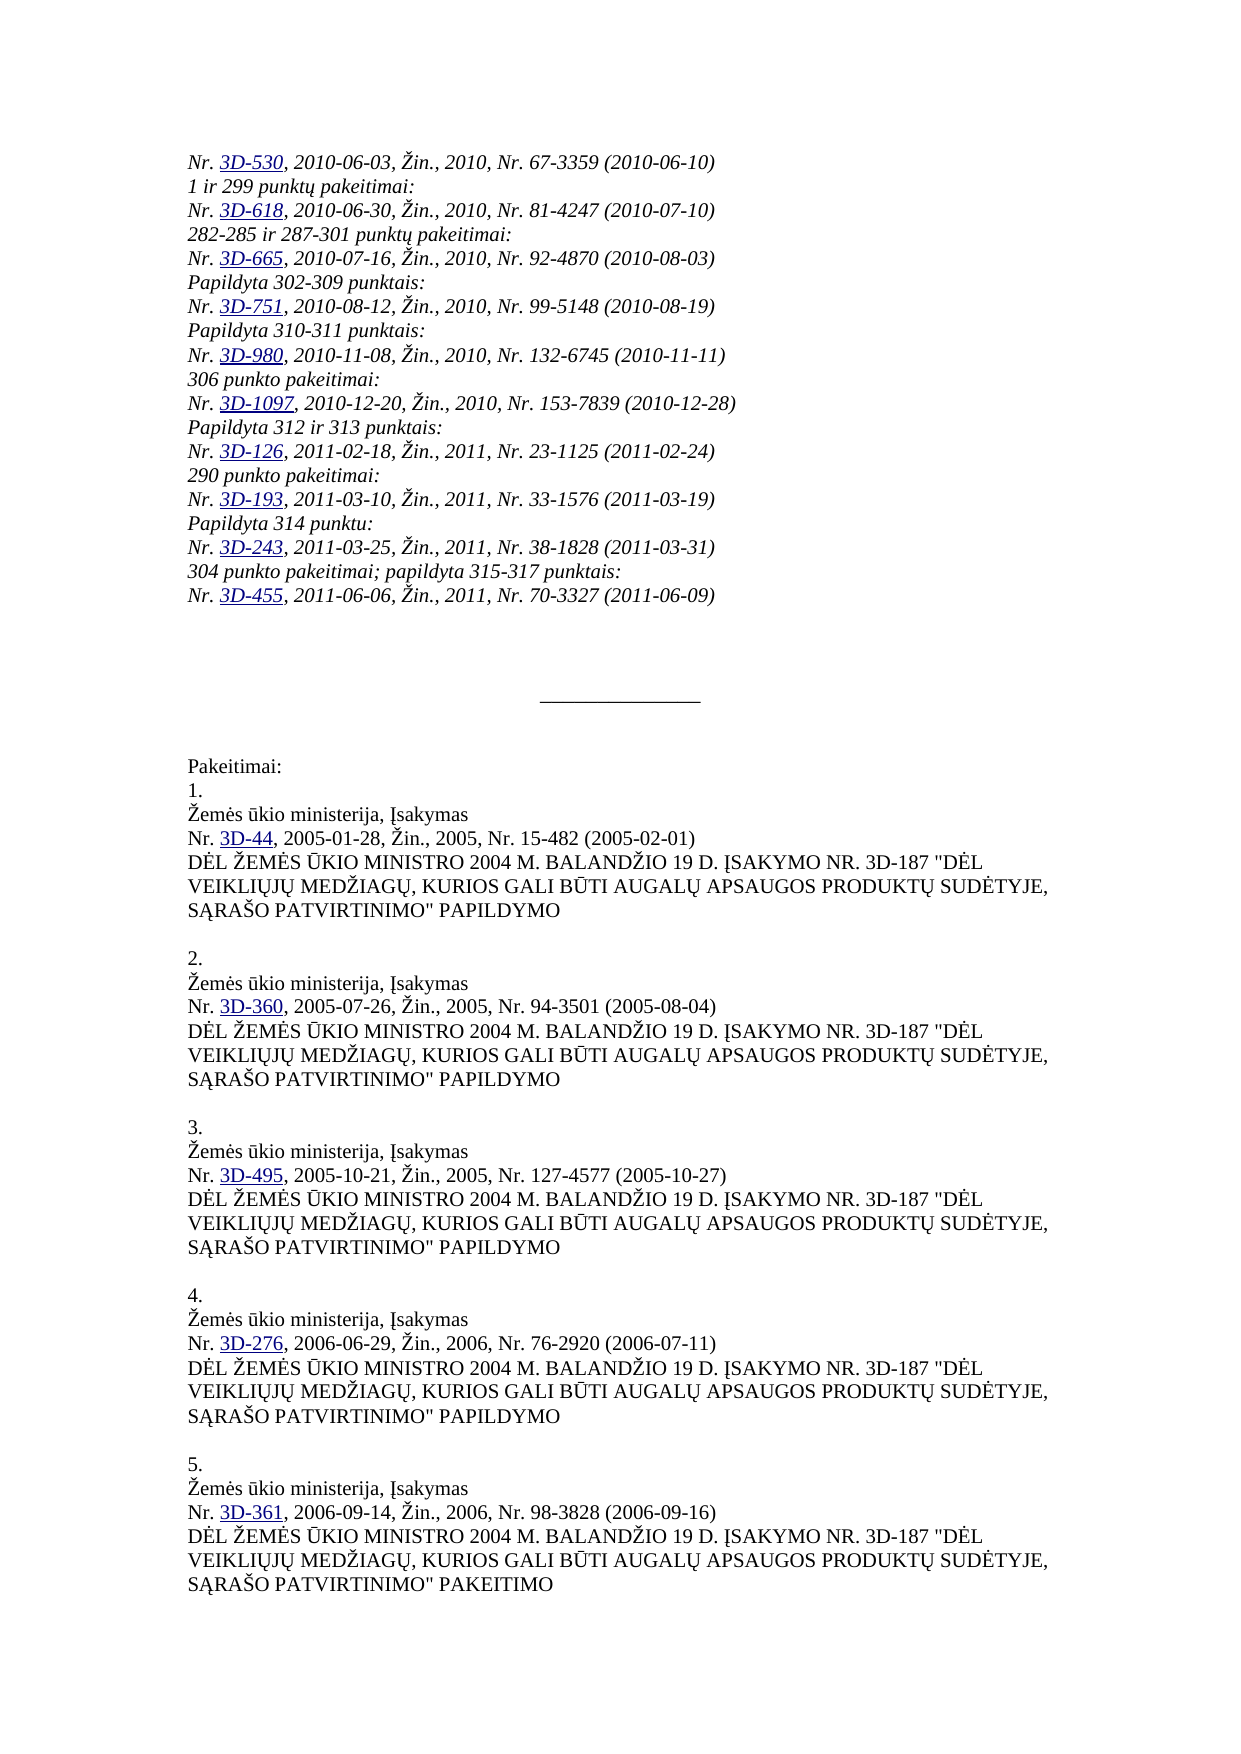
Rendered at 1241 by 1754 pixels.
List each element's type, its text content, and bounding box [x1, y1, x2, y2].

text Nr. 3D-665, 2010-07-16, Žin., 2010, Nr. 92-4870 (2010-08-03) [187, 246, 1053, 270]
text Nr. 3D-243, 2011-03-25, Žin., 2011, Nr. 38-1828 (2011-03-31) [187, 535, 1053, 559]
text Nr. 3D-751, 2010-08-12, Žin., 2010, Nr. 99-5148 (2010-08-19) [187, 294, 1053, 318]
text Nr. 3D-618, 2010-06-30, Žin., 2010, Nr. 81-4247 (2010-07-10) [187, 198, 1053, 222]
text Papildyta 302-309 punktais: [187, 270, 1053, 294]
text 290 punkto pakeitimai: [187, 463, 1053, 487]
text Nr. 3D-980, 2010-11-08, Žin., 2010, Nr. 132-6745 (2010-11-11) [187, 342, 1053, 367]
text Nr. 3D-495, 2005-10-21, Žin., 2005, Nr. 127-4577 (2005-10-27) [187, 1163, 1053, 1187]
text 306 punkto pakeitimai: [187, 367, 1053, 391]
text Nr. 3D-455, 2011-06-06, Žin., 2011, Nr. 70-3327 (2011-06-09) [187, 583, 1053, 607]
text 2. [187, 946, 1053, 970]
text 4. [187, 1283, 1053, 1307]
text Žemės ūkio ministerija, Įsakymas [187, 1139, 1053, 1163]
text ______________ [187, 679, 1053, 706]
text 282-285 ir 287-301 punktų pakeitimai: [187, 222, 1053, 246]
text Žemės ūkio ministerija, Įsakymas [187, 1307, 1053, 1331]
text 304 punkto pakeitimai; papildyta 315-317 punktais: [187, 559, 1053, 583]
text Papildyta 312 ir 313 punktais: [187, 415, 1053, 439]
text Nr. 3D-360, 2005-07-26, Žin., 2005, Nr. 94-3501 (2005-08-04) [187, 994, 1053, 1018]
text 3. [187, 1115, 1053, 1139]
text DĖL ŽEMĖS ŪKIO MINISTRO 2004 M. BALANDŽIO 19 D. ĮSAKYMO NR. 3D-187 "DĖL VEIKLIŲJŲ MEDŽIAGŲ, KURIOS GALI BŪTI AUGALŲ APSAUGOS PRODUKTŲ SUDĖTYJE, SĄRAŠO PATVIRTINIMO" PAPILDYMO [187, 850, 1053, 922]
text Papildyta 314 punktu: [187, 511, 1053, 535]
text 1 ir 299 punktų pakeitimai: [187, 174, 1053, 198]
text Žemės ūkio ministerija, Įsakymas [187, 1476, 1053, 1500]
text Nr. 3D-126, 2011-02-18, Žin., 2011, Nr. 23-1125 (2011-02-24) [187, 439, 1053, 463]
text Nr. 3D-276, 2006-06-29, Žin., 2006, Nr. 76-2920 (2006-07-11) [187, 1331, 1053, 1355]
text Pakeitimai: [187, 754, 1053, 778]
text Nr. 3D-530, 2010-06-03, Žin., 2010, Nr. 67-3359 (2010-06-10) [187, 150, 1053, 174]
text Žemės ūkio ministerija, Įsakymas [187, 970, 1053, 994]
text DĖL ŽEMĖS ŪKIO MINISTRO 2004 M. BALANDŽIO 19 D. ĮSAKYMO NR. 3D-187 "DĖL VEIKLIŲJŲ MEDŽIAGŲ, KURIOS GALI BŪTI AUGALŲ APSAUGOS PRODUKTŲ SUDĖTYJE, SĄRAŠO PATVIRTINIMO" PAPILDYMO [187, 1355, 1053, 1428]
text 1. [187, 778, 1053, 802]
text DĖL ŽEMĖS ŪKIO MINISTRO 2004 M. BALANDŽIO 19 D. ĮSAKYMO NR. 3D-187 "DĖL VEIKLIŲJŲ MEDŽIAGŲ, KURIOS GALI BŪTI AUGALŲ APSAUGOS PRODUKTŲ SUDĖTYJE, SĄRAŠO PATVIRTINIMO" PAPILDYMO [187, 1187, 1053, 1259]
text DĖL ŽEMĖS ŪKIO MINISTRO 2004 M. BALANDŽIO 19 D. ĮSAKYMO NR. 3D-187 "DĖL VEIKLIŲJŲ MEDŽIAGŲ, KURIOS GALI BŪTI AUGALŲ APSAUGOS PRODUKTŲ SUDĖTYJE, SĄRAŠO PATVIRTINIMO" PAKEITIMO [187, 1524, 1053, 1596]
text Papildyta 310-311 punktais: [187, 318, 1053, 342]
text Nr. 3D-361, 2006-09-14, Žin., 2006, Nr. 98-3828 (2006-09-16) [187, 1500, 1053, 1524]
text DĖL ŽEMĖS ŪKIO MINISTRO 2004 M. BALANDŽIO 19 D. ĮSAKYMO NR. 3D-187 "DĖL VEIKLIŲJŲ MEDŽIAGŲ, KURIOS GALI BŪTI AUGALŲ APSAUGOS PRODUKTŲ SUDĖTYJE, SĄRAŠO PATVIRTINIMO" PAPILDYMO [187, 1018, 1053, 1091]
text Nr. 3D-44, 2005-01-28, Žin., 2005, Nr. 15-482 (2005-02-01) [187, 826, 1053, 850]
text Žemės ūkio ministerija, Įsakymas [187, 802, 1053, 826]
text Nr. 3D-1097, 2010-12-20, Žin., 2010, Nr. 153-7839 (2010-12-28) [187, 391, 1053, 415]
text Nr. 3D-193, 2011-03-10, Žin., 2011, Nr. 33-1576 (2011-03-19) [187, 487, 1053, 511]
text 5. [187, 1452, 1053, 1476]
